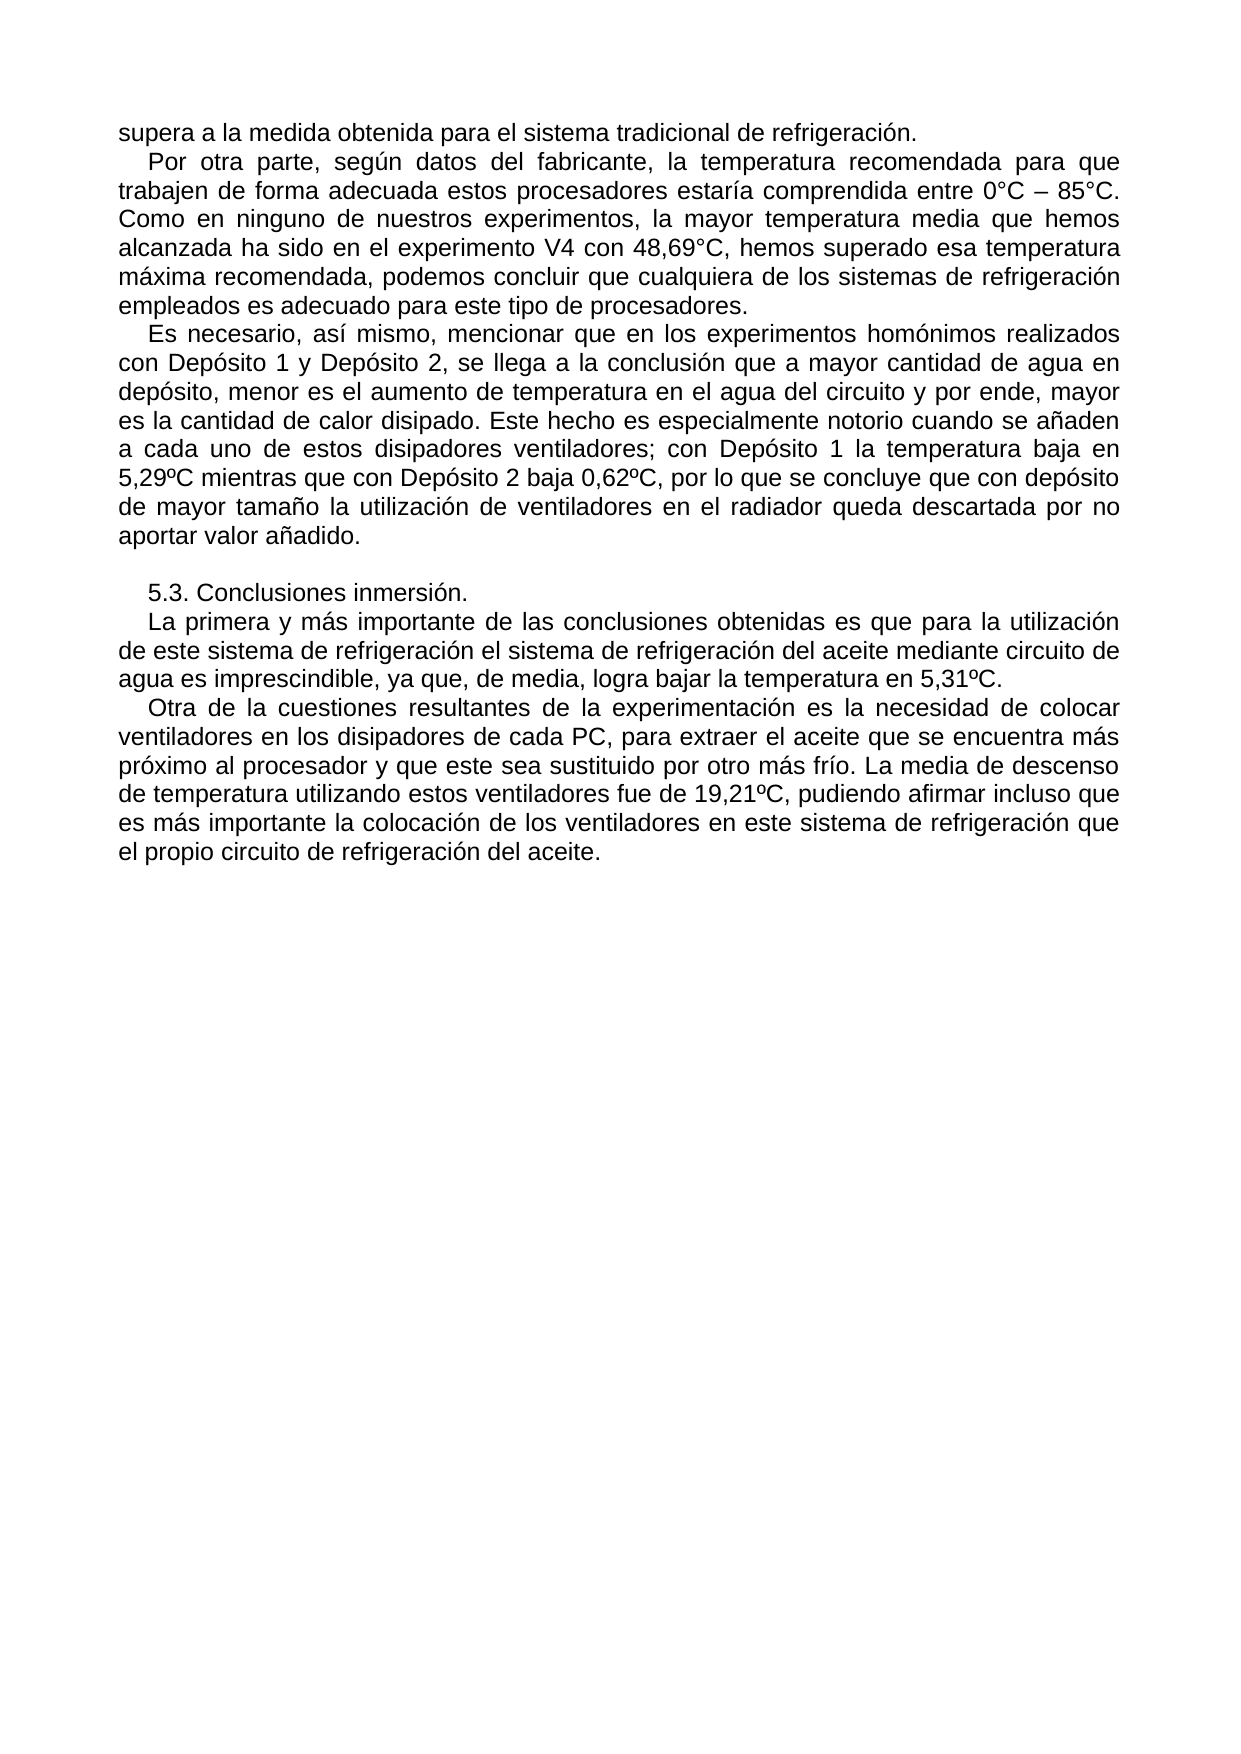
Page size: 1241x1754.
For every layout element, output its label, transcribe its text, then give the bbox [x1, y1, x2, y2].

text La primera y más importante de las conclusiones obtenidas es que para la utilización de este sistema de refrigeración el sistema de refrigeración del aceite mediante circuito de agua es imprescindible, ya que, de media, logra bajar la temperatura en 5,31ºC. [118, 607, 1122, 693]
text 5.3. Conclusiones inmersión. [118, 578, 1122, 607]
text Otra de la cuestiones resultantes de la experimentación es la necesidad de colocar ventiladores en los disipadores de cada PC, para extraer el aceite que se encuentra más próximo al procesador y que este sea sustituido por otro más frío. La media de descenso de temperatura utilizando estos ventiladores fue de 19,21ºC, pudiendo afirmar incluso que es más importante la colocación de los ventiladores en este sistema de refrigeración que el propio circuito de refrigeración del aceite. [118, 693, 1122, 866]
text Es necesario, así mismo, mencionar que en los experimentos homónimos realizados con Depósito 1 y Depósito 2, se llega a la conclusión que a mayor cantidad de agua en depósito, menor es el aumento de temperatura en el agua del circuito y por ende, mayor es la cantidad de calor disipado. Este hecho es especialmente notorio cuando se añaden a cada uno de estos disipadores ventiladores; con Depósito 1 la temperatura baja en 5,29ºC mientras que con Depósito 2 baja 0,62ºC, por lo que se concluye que con depósito de mayor tamaño la utilización de ventiladores en el radiador queda descartada por no aportar valor añadido. [118, 319, 1122, 549]
text Por otra parte, según datos del fabricante, la temperatura recomendada para que trabajen de forma adecuada estos procesadores estaría comprendida entre 0°C – 85°C. Como en ninguno de nuestros experimentos, la mayor temperatura media que hemos alcanzada ha sido en el experimento V4 con 48,69°C, hemos superado esa temperatura máxima recomendada, podemos concluir que cualquiera de los sistemas de refrigeración empleados es adecuado para este tipo de procesadores. [118, 147, 1122, 319]
text supera a la medida obtenida para el sistema tradicional de refrigeración. [118, 118, 1122, 147]
